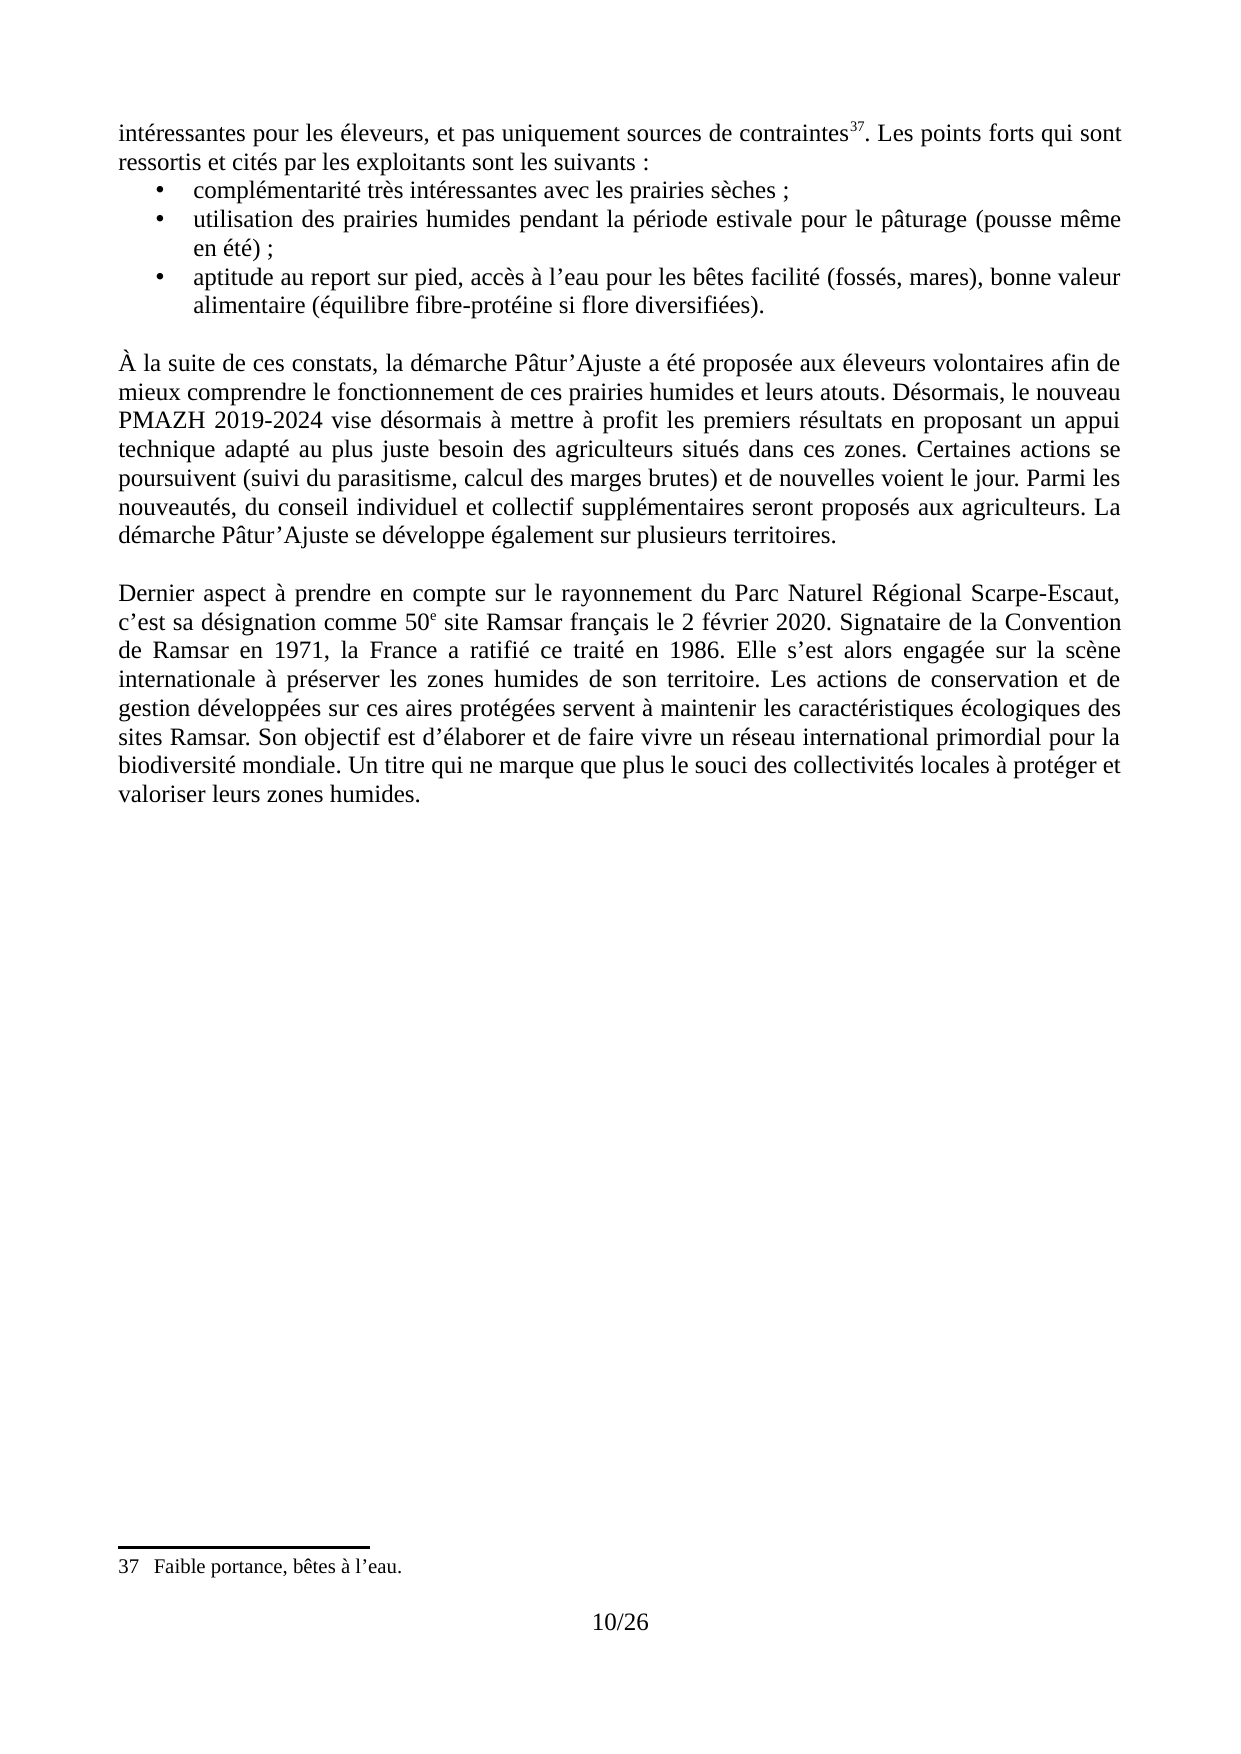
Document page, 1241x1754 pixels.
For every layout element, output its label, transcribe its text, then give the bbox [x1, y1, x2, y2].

list utilisation des prairies humides pendant la période estivale pour le pâturage (pousse même en été) ; [156, 204, 1122, 262]
list complémentarité très intéressantes avec les prairies sèches ; [156, 176, 1122, 204]
list aptitude au report sur pied, accès à l’eau pour les bêtes facilité (fossés, mares), bonne valeur alimentaire (équilibre fibre-protéine si flore diversifiées). [156, 262, 1122, 319]
text À la suite de ces constats, la démarche Pâtur’Ajuste a été proposée aux éleveurs volontaires afin de mieux comprendre le fonctionnement de ces prairies humides et leurs atouts. Désormais, le nouveau PMAZH 2019-2024 vise désormais à mettre à profit les premiers résultats en proposant un appui technique adapté au plus juste besoin des agriculteurs situés dans ces zones. Certaines actions se poursuivent (suivi du parasitisme, calcul des marges brutes) et de nouvelles voient le jour. Parmi les nouveautés, du conseil individuel et collectif supplémentaires seront proposés aux agriculteurs. La démarche Pâtur’Ajuste se développe également sur plusieurs territoires. [118, 348, 1122, 549]
text Dernier aspect à prendre en compte sur le rayonnement du Parc Naturel Régional Scarpe-Escaut, c’est sa désignation comme 50e site Ramsar français le 2 février 2020. Signataire de la Convention de Ramsar en 1971, la France a ratifié ce traité en 1986. Elle s’est alors engagée sur la scène internationale à préserver les zones humides de son territoire. Les actions de conservation et de gestion développées sur ces aires protégées servent à maintenir les caractéristiques écologiques des sites Ramsar. Son objectif est d’élaborer et de faire vivre un réseau international primordial pour la biodiversité mondiale. Un titre qui ne marque que plus le souci des collectivités locales à protéger et valoriser leurs zones humides. [118, 578, 1122, 808]
text intéressantes pour les éleveurs, et pas uniquement sources de contraintes. Les points forts qui sont ressortis et cités par les exploitants sont les suivants : [118, 118, 1122, 176]
text Faible portance, bêtes à l’eau. [118, 1553, 1122, 1578]
